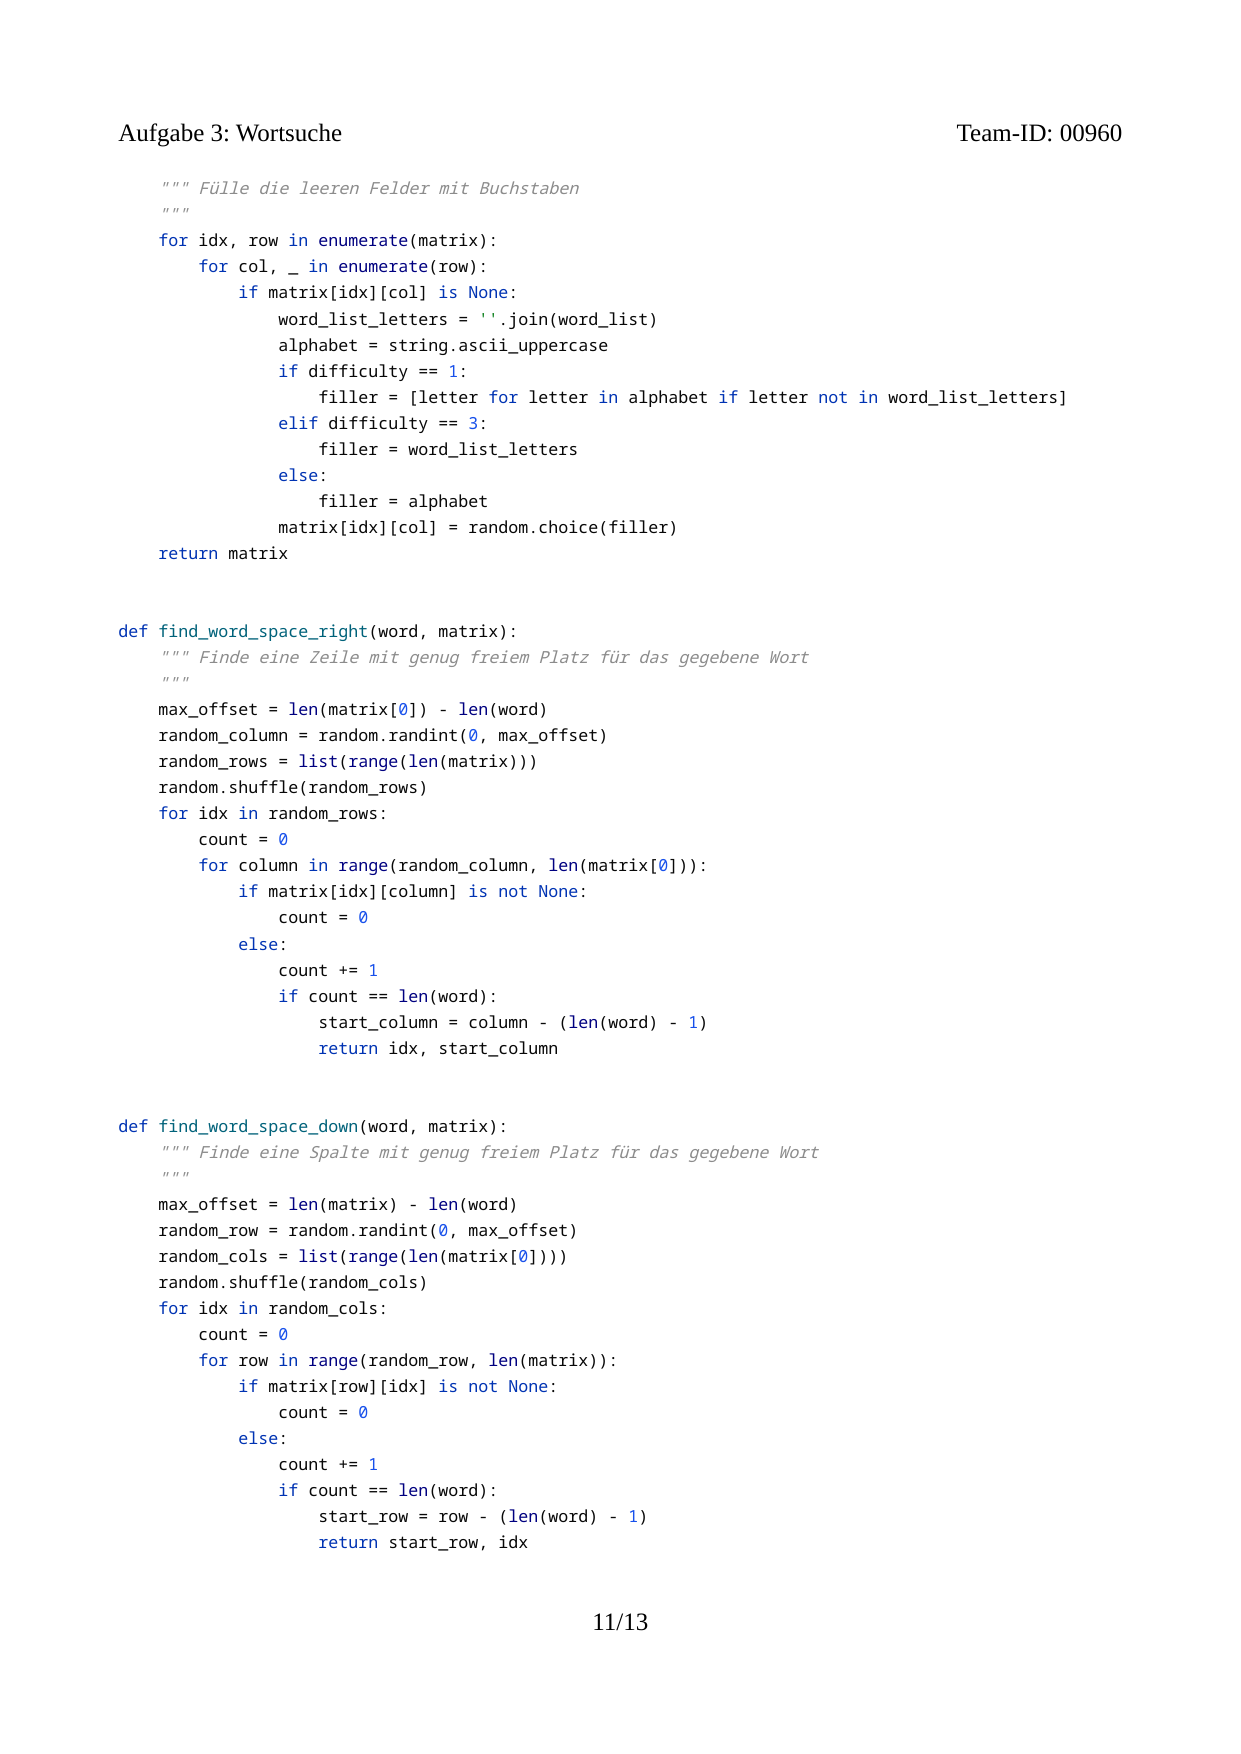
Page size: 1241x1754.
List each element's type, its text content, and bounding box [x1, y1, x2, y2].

text """ Fülle die leeren Felder mit Buchstaben """ for idx, row in enumerate(matrix): for col, _ in enumerate(row): if matrix[idx][col] is None: word_list_letters = ''.join(word_list) alphabet = string.ascii_uppercase if difficulty == 1: filler = [letter for letter in alphabet if letter not in word_list_letters] elif difficulty == 3: filler = word_list_letters else: filler = alphabet matrix[idx][col] = random.choice(filler) return matrix def find_word_space_right(word, matrix): """ Finde eine Zeile mit genug freiem Platz für das gegebene Wort """ max_offset = len(matrix[0]) - len(word) random_column = random.randint(0, max_offset) random_rows = list(range(len(matrix))) random.shuffle(random_rows) for idx in random_rows: count = 0 for column in range(random_column, len(matrix[0])): if matrix[idx][column] is not None: count = 0 else: count += 1 if count == len(word): start_column = column - (len(word) - 1) return idx, start_column def find_word_space_down(word, matrix): """ Finde eine Spalte mit genug freiem Platz für das gegebene Wort """ max_offset = len(matrix) - len(word) random_row = random.randint(0, max_offset) random_cols = list(range(len(matrix[0]))) random.shuffle(random_cols) for idx in random_cols: count = 0 for row in range(random_row, len(matrix)): if matrix[row][idx] is not None: count = 0 else: count += 1 if count == len(word): start_row = row - (len(word) - 1) return start_row, idx [118, 177, 1122, 1554]
